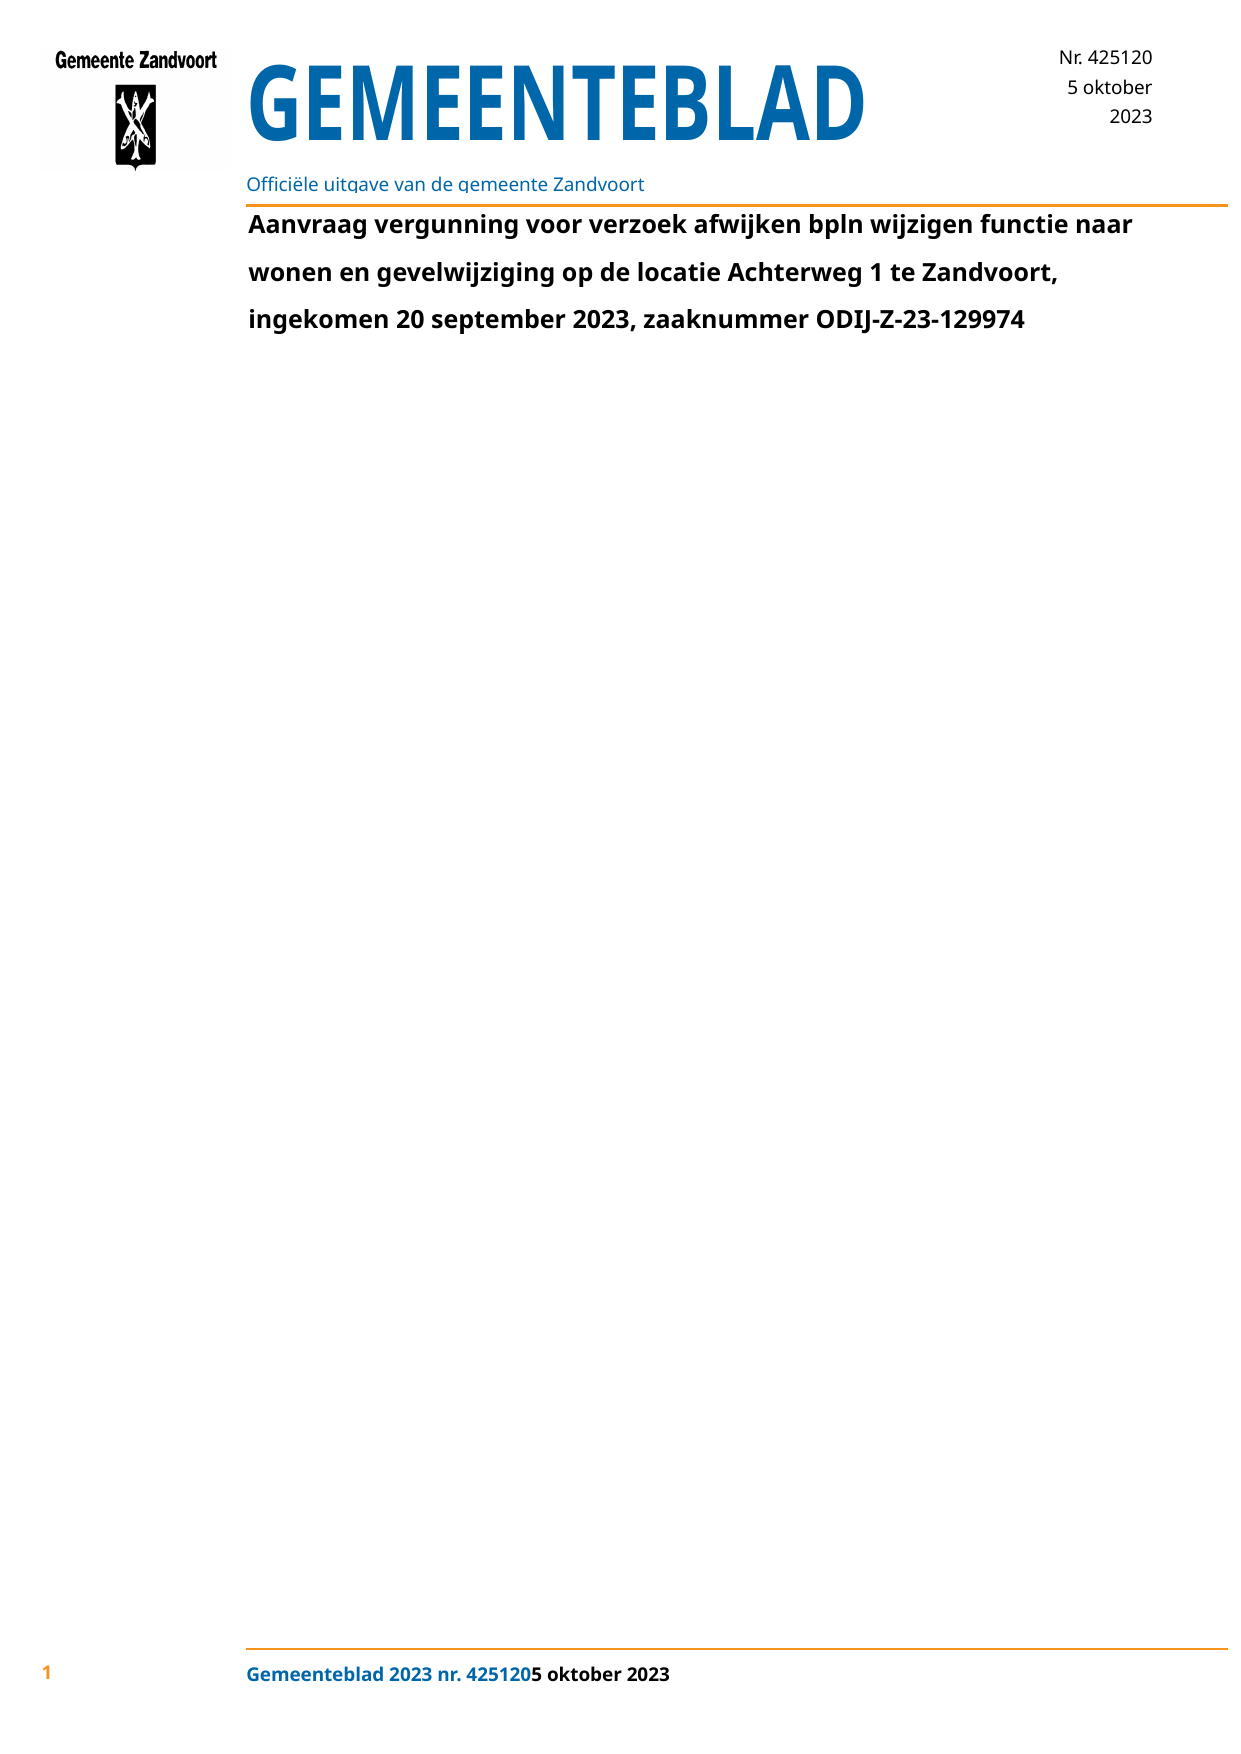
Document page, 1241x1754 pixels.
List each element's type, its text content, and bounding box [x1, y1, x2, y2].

picture [41, 47, 231, 172]
text Aanvraag vergunning voor verzoek afwijken bpln wijzigen functie naar wonen en gevelwijziging op de locatie Achterweg 1 te Zandvoort, ingekomen 20 september 2023, zaaknummer ODIJ-Z-23-129974 [248, 207, 1152, 336]
